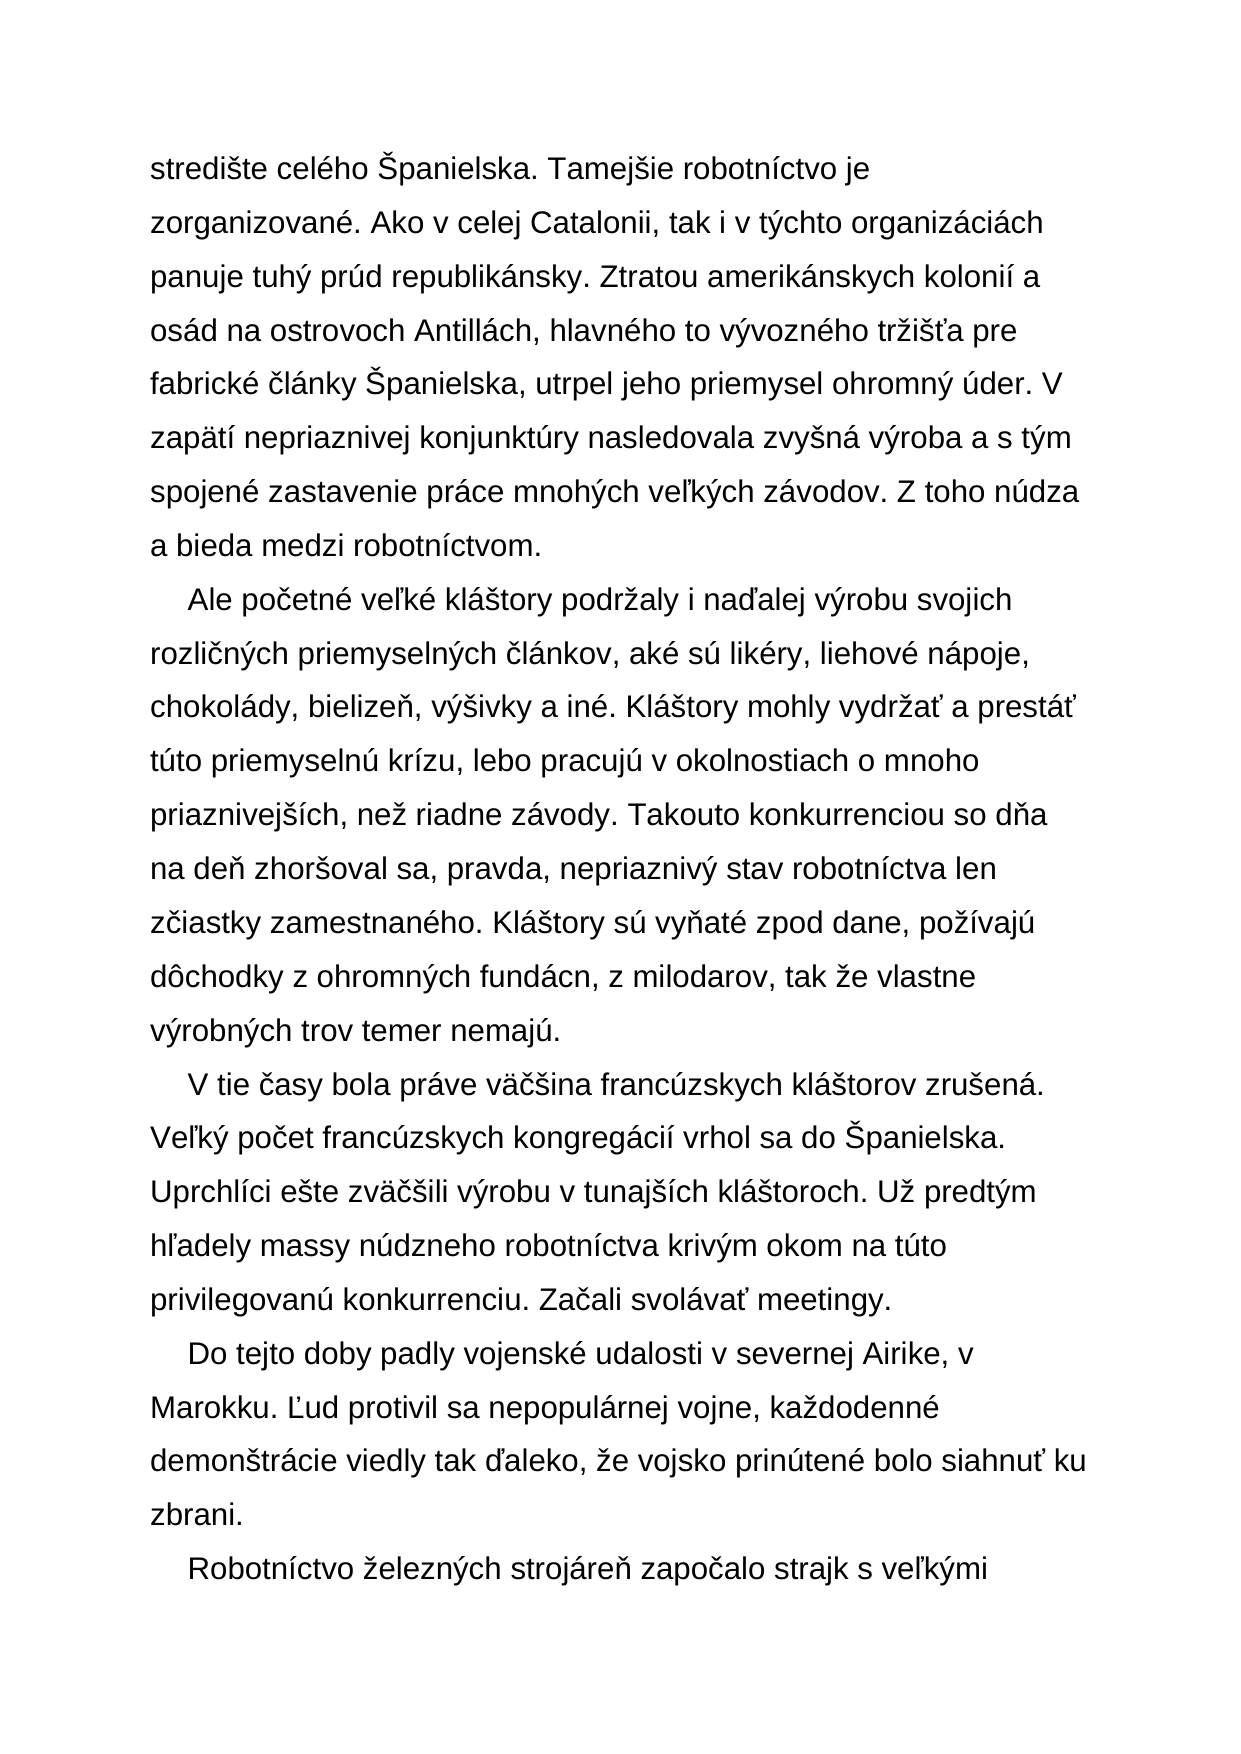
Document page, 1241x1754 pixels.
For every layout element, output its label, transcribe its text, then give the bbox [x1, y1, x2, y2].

text stredište celého Španielska. Tamejšie robotníctvo je zorganizované. Ako v celej Catalonii, tak i v týchto organizáciách panuje tuhý prúd republikánsky. Ztratou amerikánskych kolonií a osád na ostro­voch Antillách, hlavného to vývozného tržišťa pre fabrické články Španielska, utrpel jeho priemysel ohromný úder. V zapätí nepria­znivej konjunktúry nasledovala zvyšná výroba a s tým spojené za­stavenie práce mnohých veľkých závodov. Z toho núdza a bieda medzi robotníctvom. [150, 150, 1091, 563]
text Do tejto doby padly vojenské udalosti v severnej Airike, v Marokku. Ľud protivil sa nepopulárnej vojne, každodenné demonštrácie viedly tak ďaleko, že vojsko prinútené bolo siahnuť ku zbrani. [150, 1335, 1091, 1532]
text Robotníctvo železných strojáreň započalo strajk s veľkými [150, 1550, 1091, 1586]
text Ale početné veľké kláštory podržaly i naďalej výrobu svojich rozličných priemyselných článkov, aké sú likéry, liehové nápoje, chokolády, bielizeň, výšivky a iné. Kláštory mohly vydržať a prestáť túto priemyselnú krízu, lebo pracujú v okolnostiach o mnoho priazni­vejších, než riadne závody. Takouto konkurrenciou so dňa na deň zhoršoval sa, pravda, nepriaznivý stav robotníctva len zčiastky za­mestnaného. Kláštory sú vyňaté zpod dane, požívajú dôchodky z ohromných fundácn, z milodarov, tak že vlastne výrobných trov temer nemajú. [150, 581, 1091, 1048]
text V tie časy bola práve väčšina francúzskych kláštorov zrušená. Veľký počet francúzskych kongregácií vrhol sa do Španielska. Uprchlíci ešte zväčšili výrobu v tunajších kláštoroch. Už predtým hľadely massy núdzneho robotníctva krivým okom na túto privilegovanú konkurrenciu. Začali svolávať meetingy. [150, 1066, 1091, 1317]
